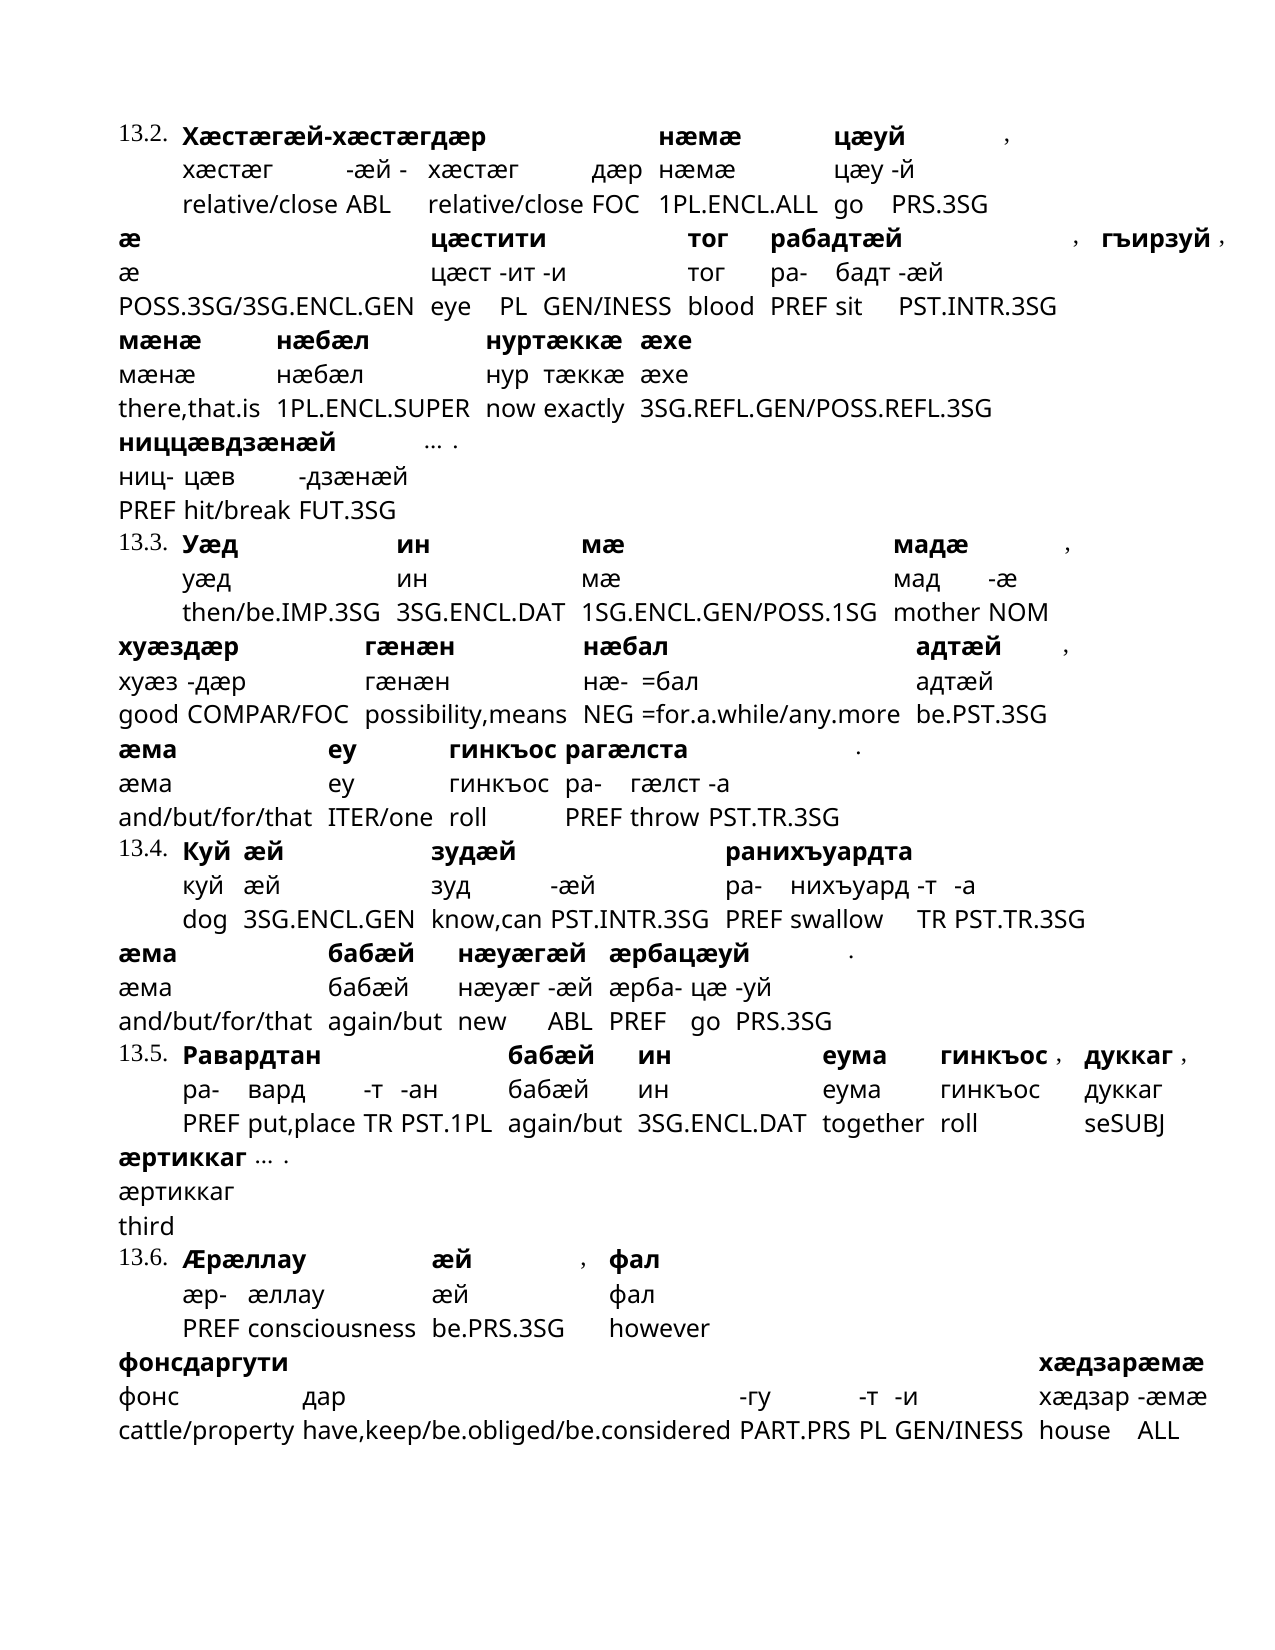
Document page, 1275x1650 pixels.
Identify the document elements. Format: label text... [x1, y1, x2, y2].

text PREF [118, 493, 176, 527]
text , [1003, 118, 1024, 147]
text -æй [898, 254, 1058, 288]
text PST.TR.3SG [954, 902, 1086, 936]
text hit/break [183, 493, 291, 527]
text -уй [735, 970, 833, 1004]
text фал [609, 1276, 710, 1310]
text нæуæг [457, 970, 540, 1004]
text TR [917, 902, 946, 936]
text цæстити [430, 220, 680, 254]
text swallow [790, 902, 909, 936]
text PREF [564, 799, 622, 833]
text TR [363, 1106, 393, 1140]
text - [399, 152, 420, 186]
text нæуæгæй [457, 936, 601, 970]
text 13.6. [118, 1242, 174, 1271]
text 1PL.ENCL.SUPER [276, 391, 470, 425]
text eye [430, 288, 492, 322]
text æма [118, 970, 312, 1004]
text -æмæ [1137, 1378, 1207, 1412]
text , [1218, 220, 1239, 249]
text Уæд [182, 527, 388, 561]
text æй [431, 1276, 565, 1310]
text дуккаг [1084, 1072, 1165, 1106]
text æй [431, 1242, 573, 1276]
text seSUBJ [1084, 1106, 1165, 1140]
text however [609, 1310, 710, 1344]
text ... [254, 1140, 275, 1169]
text Равардтан [182, 1038, 500, 1072]
text ... [423, 425, 444, 453]
text -æй [346, 152, 392, 186]
text -т [363, 1072, 393, 1106]
text throw [630, 799, 701, 833]
text дуккаг [1084, 1038, 1173, 1072]
text , [1056, 1038, 1077, 1067]
text GEN/INESS [894, 1412, 1024, 1447]
text хæдзар [1039, 1378, 1130, 1412]
text еу [328, 731, 441, 765]
text possibility,means [364, 697, 567, 731]
text . [283, 1140, 304, 1169]
text хуæздæр [118, 629, 357, 663]
text -æй [550, 867, 710, 902]
text еума [822, 1072, 925, 1106]
text æрба- [608, 970, 683, 1004]
text know,can [431, 902, 543, 936]
text FOC [591, 186, 643, 220]
text бабæй [328, 936, 450, 970]
text PL [499, 288, 535, 322]
text Хæстæгæй-хæстæгдæр [182, 118, 651, 152]
text be.PRS.3SG [431, 1310, 565, 1344]
text good [118, 697, 179, 731]
text цæуй [833, 118, 996, 152]
text нæмæ [658, 118, 826, 152]
text -æй [548, 970, 593, 1004]
text PST.INTR.3SG [550, 902, 710, 936]
text цæв [183, 459, 291, 493]
text new [457, 1004, 540, 1038]
text -дзæнæй [298, 459, 408, 493]
text exactly [543, 391, 625, 425]
text цæу [833, 152, 883, 186]
text еу [328, 765, 433, 799]
text -и [543, 254, 672, 288]
text PRS.3SG [891, 186, 988, 220]
text PST.TR.3SG [708, 799, 840, 833]
text адтæй [916, 629, 1055, 663]
text POSS.3SG/3SG.ENCL.GEN [118, 288, 415, 322]
text æхе [640, 322, 1001, 357]
text FUT.3SG [298, 493, 408, 527]
text гинкъос [449, 731, 557, 765]
text -т [858, 1378, 887, 1412]
text ра- [564, 765, 622, 799]
text æр- [182, 1276, 240, 1310]
text зудæй [431, 833, 717, 867]
text гъирзуй [1101, 220, 1211, 254]
text -а [954, 867, 1086, 902]
text цæст [430, 254, 492, 288]
text -гу [739, 1378, 851, 1412]
text хæстæг [428, 152, 584, 186]
text дар [302, 1378, 732, 1412]
text PRS.3SG [735, 1004, 833, 1038]
text then/be.IMP.3SG [182, 595, 381, 629]
text go [690, 1004, 728, 1038]
text ра- [770, 254, 828, 288]
text хæдзарæмæ [1039, 1344, 1215, 1378]
text 3SG.ENCL.GEN [243, 902, 416, 936]
text гæлст [630, 765, 701, 799]
text again/but [328, 1004, 442, 1038]
text ABL [548, 1004, 593, 1038]
text ниццæвдзæнæй [118, 425, 416, 459]
text куй [182, 867, 228, 902]
text , [1181, 1038, 1202, 1067]
text mother [893, 595, 980, 629]
text go [833, 186, 883, 220]
text , [1063, 629, 1084, 658]
text гинкъос [449, 765, 549, 799]
text нихъуард [790, 867, 909, 902]
text put,place [247, 1106, 356, 1140]
text ALL [1137, 1412, 1207, 1447]
text . [452, 425, 473, 453]
text -ан [400, 1072, 492, 1106]
text ин [396, 561, 566, 595]
text -дæр [187, 663, 349, 697]
text relative/close [428, 186, 584, 220]
text æй [243, 833, 423, 867]
text 13.3. [118, 527, 174, 556]
text ABL [346, 186, 392, 220]
text мæнæ [118, 357, 261, 391]
text æй [243, 867, 416, 902]
text and/but/for/that [118, 799, 312, 833]
text нæмæ [658, 152, 818, 186]
text ниц- [118, 459, 176, 493]
text мæнæ [118, 322, 268, 357]
text тæккæ [543, 357, 625, 391]
text нæбæл [276, 322, 478, 357]
text there,that.is [118, 391, 261, 425]
text 13.5. [118, 1038, 174, 1067]
text third [118, 1208, 234, 1242]
text 3SG.ENCL.DAT [637, 1106, 807, 1140]
text 3SG.ENCL.DAT [396, 595, 566, 629]
text фонс [118, 1378, 294, 1412]
text тог [687, 220, 762, 254]
text , [1073, 220, 1094, 249]
text гинкъос [940, 1038, 1048, 1072]
text æхе [640, 357, 993, 391]
text вард [247, 1072, 356, 1106]
text blood [687, 288, 755, 322]
text гæнæн [364, 663, 567, 697]
text together [822, 1106, 925, 1140]
text PL [858, 1412, 887, 1447]
text be.PST.3SG [916, 697, 1048, 731]
text дæр [591, 152, 643, 186]
text NEG [583, 697, 634, 731]
text адтæй [916, 663, 1048, 697]
text PREF [182, 1310, 240, 1344]
text æртиккаг [118, 1140, 247, 1174]
text -ит [499, 254, 535, 288]
text again/but [508, 1106, 622, 1140]
text -и [894, 1378, 1024, 1412]
text цæ [690, 970, 728, 1004]
text мæ [581, 527, 885, 561]
text гинкъос [940, 1072, 1041, 1106]
text PREF [725, 902, 782, 936]
text уæд [182, 561, 381, 595]
text зуд [431, 867, 543, 902]
text ин [396, 527, 573, 561]
text PREF [182, 1106, 240, 1140]
text cattle/property [118, 1412, 294, 1447]
text =бал [641, 663, 901, 697]
text ра- [182, 1072, 240, 1106]
text фонсдаргути [118, 1344, 1031, 1378]
text NOM [988, 595, 1049, 629]
text . [848, 936, 869, 964]
text фал [609, 1242, 718, 1276]
text бадт [835, 254, 891, 288]
text æма [118, 731, 320, 765]
text бабæй [508, 1038, 630, 1072]
text . [855, 731, 876, 760]
text PART.PRS [739, 1412, 851, 1447]
text нæбал [583, 629, 908, 663]
text PST.1PL [400, 1106, 492, 1140]
text Æрæллау [182, 1242, 424, 1276]
text roll [940, 1106, 1041, 1140]
text æ [118, 220, 423, 254]
text тог [687, 254, 755, 288]
text PREF [770, 288, 828, 322]
text dog [182, 902, 228, 936]
text PREF [608, 1004, 683, 1038]
text 13.4. [118, 833, 174, 862]
text нур [485, 357, 536, 391]
text хæстæг [182, 152, 338, 186]
text бабæй [328, 970, 442, 1004]
text æма [118, 936, 320, 970]
text гæнæн [364, 629, 575, 663]
text , [1064, 527, 1085, 556]
text æ [118, 254, 415, 288]
text æллау [247, 1276, 416, 1310]
text -т [917, 867, 946, 902]
text ра- [725, 867, 782, 902]
text sit [835, 288, 891, 322]
text еума [822, 1038, 932, 1072]
text мæ [581, 561, 878, 595]
text house [1039, 1412, 1130, 1447]
text -й [891, 152, 988, 186]
text рагæлста [564, 731, 848, 765]
text Куй [182, 833, 236, 867]
text нæбæл [276, 357, 470, 391]
text нуртæккæ [485, 322, 632, 357]
text roll [449, 799, 549, 833]
text , [580, 1242, 601, 1271]
text GEN/INESS [543, 288, 672, 322]
text æрбацæуй [608, 936, 840, 970]
text 13.2. [118, 118, 174, 147]
text бабæй [508, 1072, 622, 1106]
text =for.a.while/any.more [641, 697, 901, 731]
text 1PL.ENCL.ALL [658, 186, 818, 220]
text рабадтæй [770, 220, 1065, 254]
text now [485, 391, 536, 425]
text have,keep/be.obliged/be.considered [302, 1412, 732, 1447]
text and/but/for/that [118, 1004, 312, 1038]
text -а [708, 765, 840, 799]
text нæ- [583, 663, 634, 697]
text COMPAR/FOC [187, 697, 349, 731]
text æртиккаг [118, 1174, 234, 1208]
text consciousness [247, 1310, 416, 1344]
text ранихъуардта [725, 833, 1093, 867]
text 3SG.REFL.GEN/POSS.REFL.3SG [640, 391, 993, 425]
text мад [893, 561, 980, 595]
text мадæ [893, 527, 1057, 561]
text ITER/one [328, 799, 433, 833]
text ин [637, 1072, 807, 1106]
text relative/close [182, 186, 338, 220]
text ин [637, 1038, 814, 1072]
text хуæз [118, 663, 179, 697]
text 1SG.ENCL.GEN/POSS.1SG [581, 595, 878, 629]
text PST.INTR.3SG [898, 288, 1058, 322]
text -æ [988, 561, 1049, 595]
text æма [118, 765, 312, 799]
